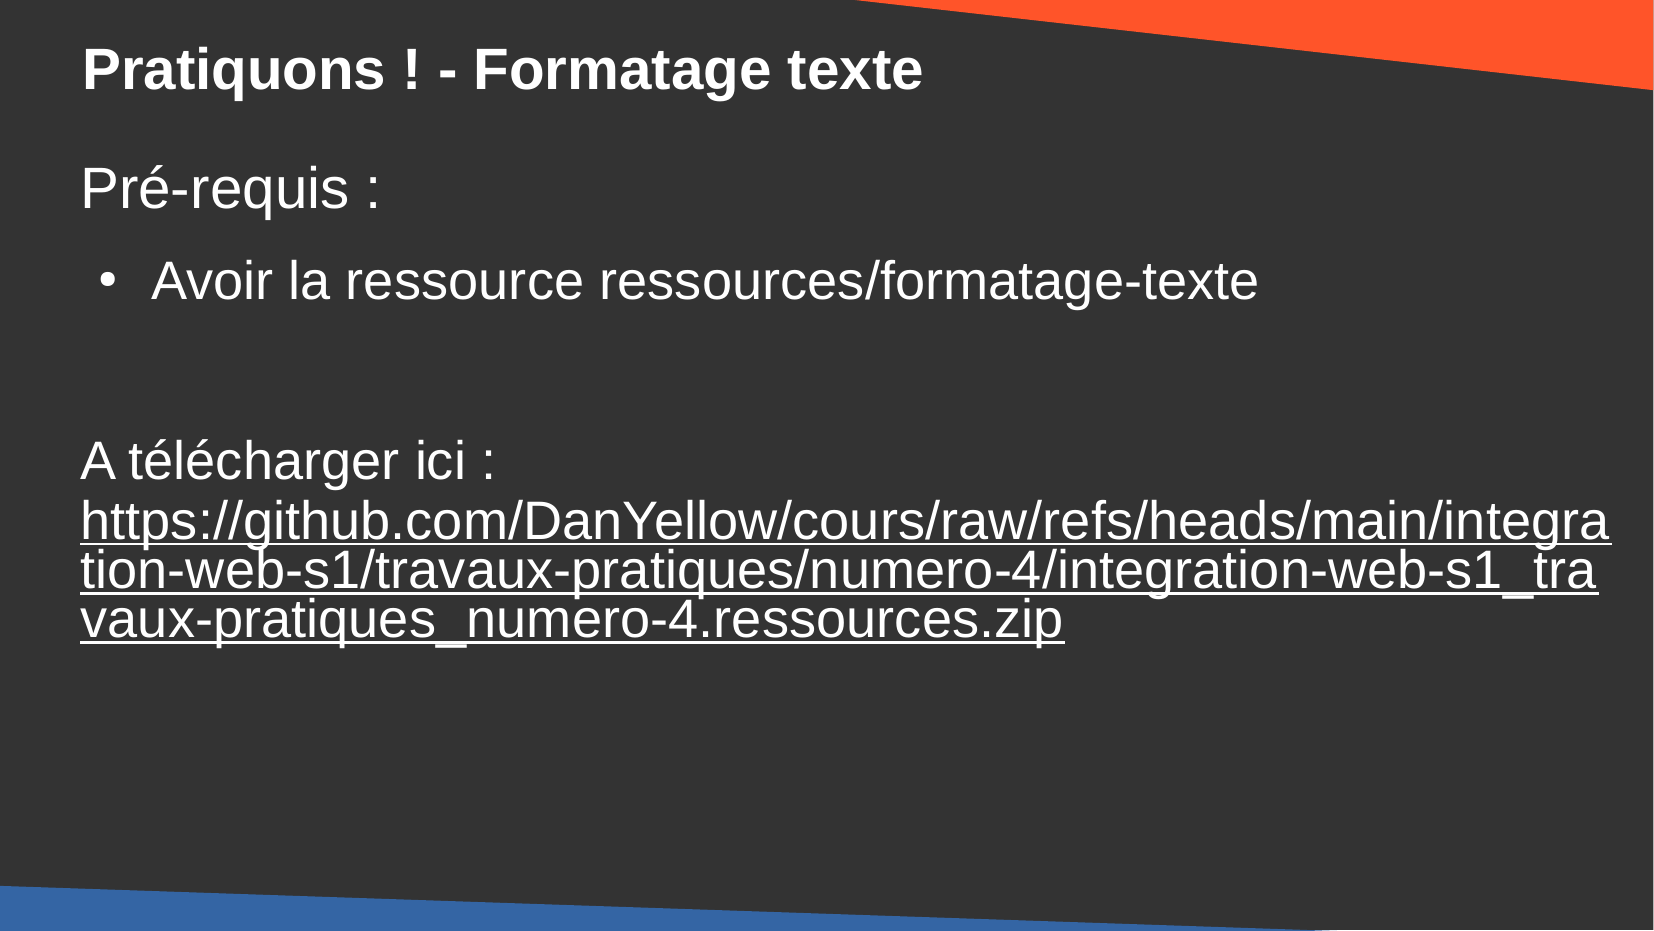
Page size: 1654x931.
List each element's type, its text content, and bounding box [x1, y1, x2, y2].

text_box [0, 885, 1337, 931]
title Pratiquons ! - Formatage texte [82, 37, 1571, 114]
list Pré-requis : Avoir la ressource ressources/formatage-texte A télécharger ici : https://github.com/DanYellow/cours/raw/refs/heads/main/integration-web-s1/travaux-pratiques/numero-4/integration-web-s1_travaux-pratiques_numero-4.ressources.zip [80, 155, 1620, 626]
text_box [854, 0, 1654, 91]
